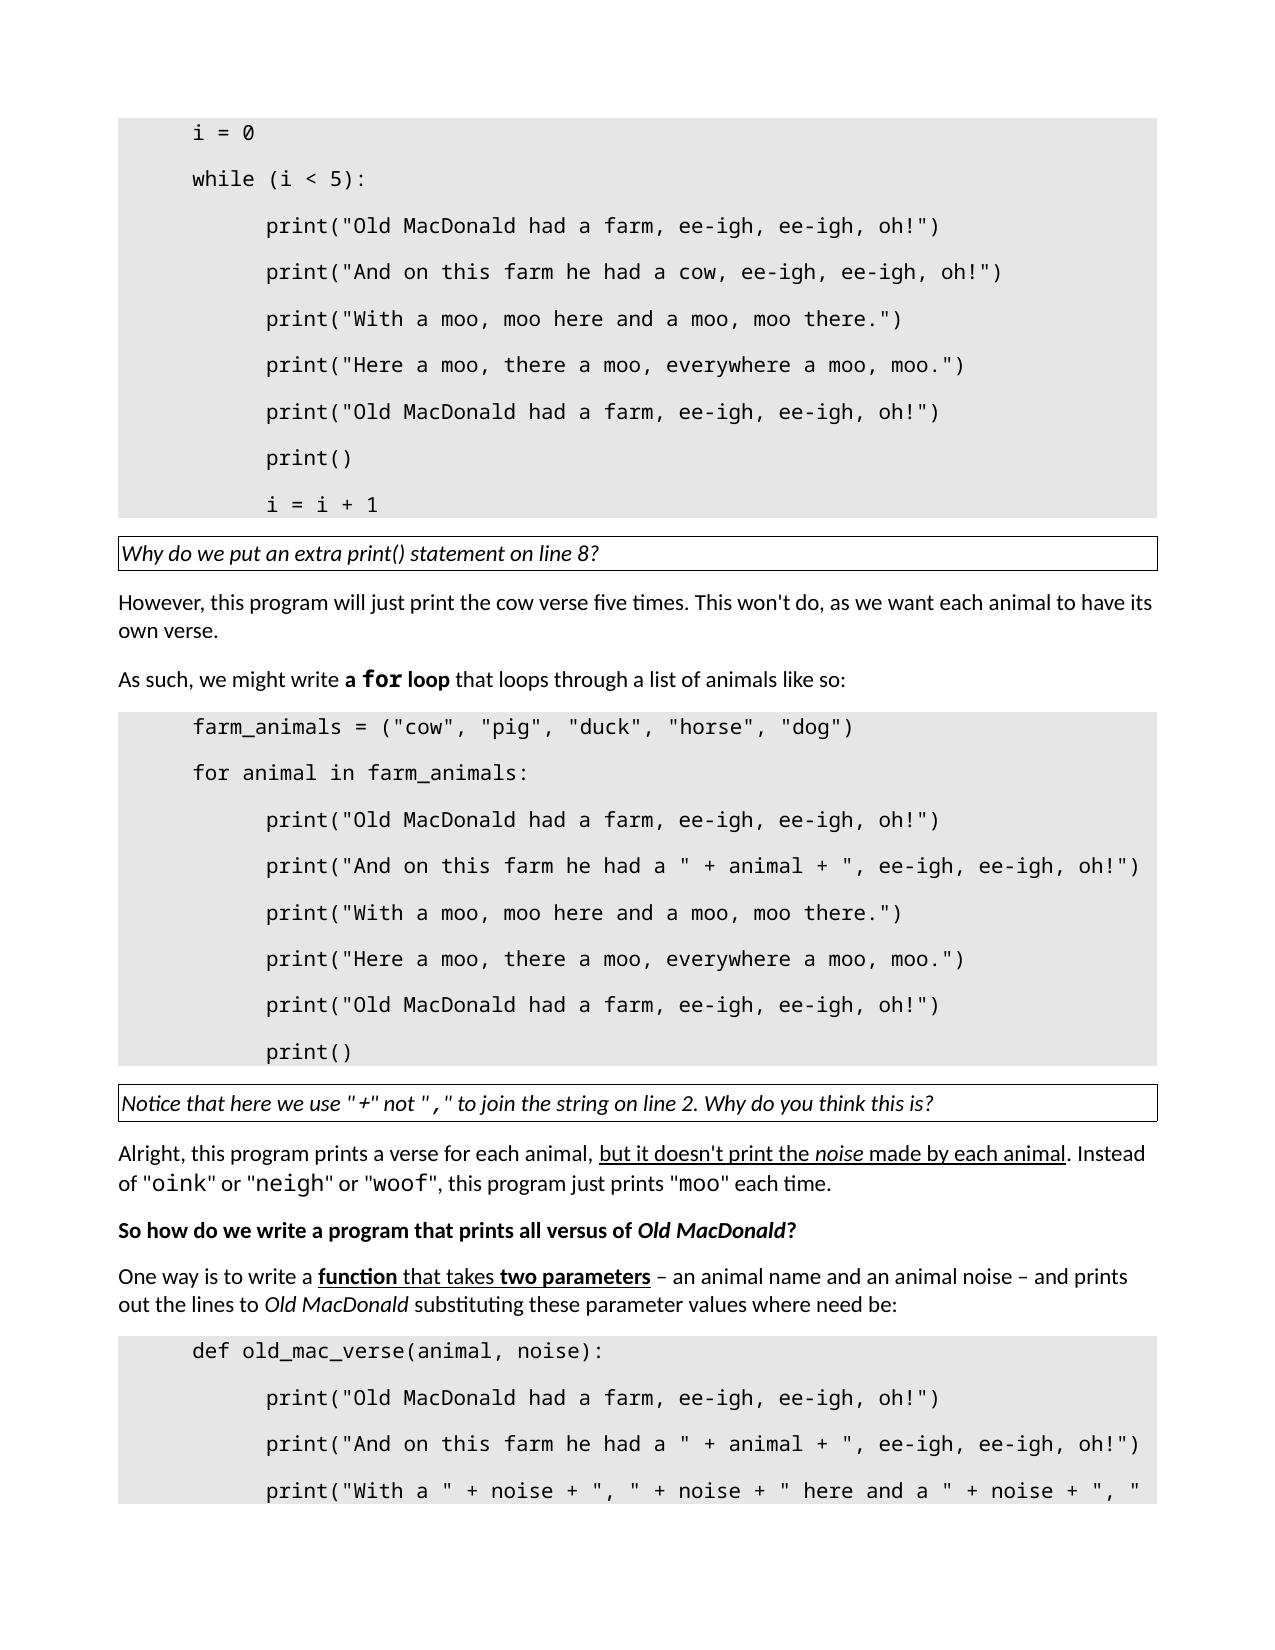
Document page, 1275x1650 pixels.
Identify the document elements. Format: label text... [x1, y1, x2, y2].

text print("With a moo, moo here and a moo, moo there.") [118, 898, 1157, 926]
text Alright, this program prints a verse for each animal, but it doesn't print the noise made by each animal. Instead of "oink" or "neigh" or "woof", this program just prints "moo" each time. [118, 1139, 1157, 1198]
text print() [118, 443, 1157, 472]
text Notice that here we use "+" not "," to join the string on line 2. Why do you think this is? [119, 1085, 1157, 1121]
text print("Here a moo, there a moo, everywhere a moo, moo.") [118, 944, 1157, 973]
text def old_mac_verse(animal, noise): [118, 1336, 1157, 1365]
text print("Old MacDonald had a farm, ee-igh, ee-igh, oh!") [118, 1383, 1157, 1411]
text print("Old MacDonald had a farm, ee-igh, ee-igh, oh!") [118, 397, 1157, 425]
text print("And on this farm he had a " + animal + ", ee-igh, ee-igh, oh!") [118, 851, 1157, 880]
text i = 0 [118, 118, 1157, 147]
text farm_animals = ("cow", "pig", "duck", "horse", "dog") [118, 712, 1157, 740]
text print("Old MacDonald had a farm, ee-igh, ee-igh, oh!") [118, 211, 1157, 239]
text print("Old MacDonald had a farm, ee-igh, ee-igh, oh!") [118, 805, 1157, 833]
text However, this program will just print the cow verse five times. This won't do, as we want each animal to have its own verse. [118, 588, 1157, 644]
text print() [118, 1037, 1157, 1066]
text i = i + 1 [118, 490, 1157, 518]
text for animal in farm_animals: [118, 758, 1157, 787]
text print("With a moo, moo here and a moo, moo there.") [118, 304, 1157, 332]
text while (i < 5): [118, 164, 1157, 193]
text print("Here a moo, there a moo, everywhere a moo, moo.") [118, 350, 1157, 379]
text print("And on this farm he had a cow, ee-igh, ee-igh, oh!") [118, 257, 1157, 286]
text print("With a " + noise + ", " + noise + " here and a " + noise + ", " [118, 1476, 1157, 1504]
text print("And on this farm he had a " + animal + ", ee-igh, ee-igh, oh!") [118, 1429, 1157, 1458]
text Why do we put an extra print() statement on line 8? [119, 537, 1157, 570]
text One way is to write a function that takes two parameters – an animal name and an animal noise – and prints out the lines to Old MacDonald substituting these parameter values where need be: [118, 1262, 1157, 1318]
text print("Old MacDonald had a farm, ee-igh, ee-igh, oh!") [118, 991, 1157, 1019]
text So how do we write a program that prints all versus of Old MacDonald? [118, 1216, 1157, 1244]
text As such, we might write a for loop that loops through a list of animals like so: [118, 663, 1157, 694]
